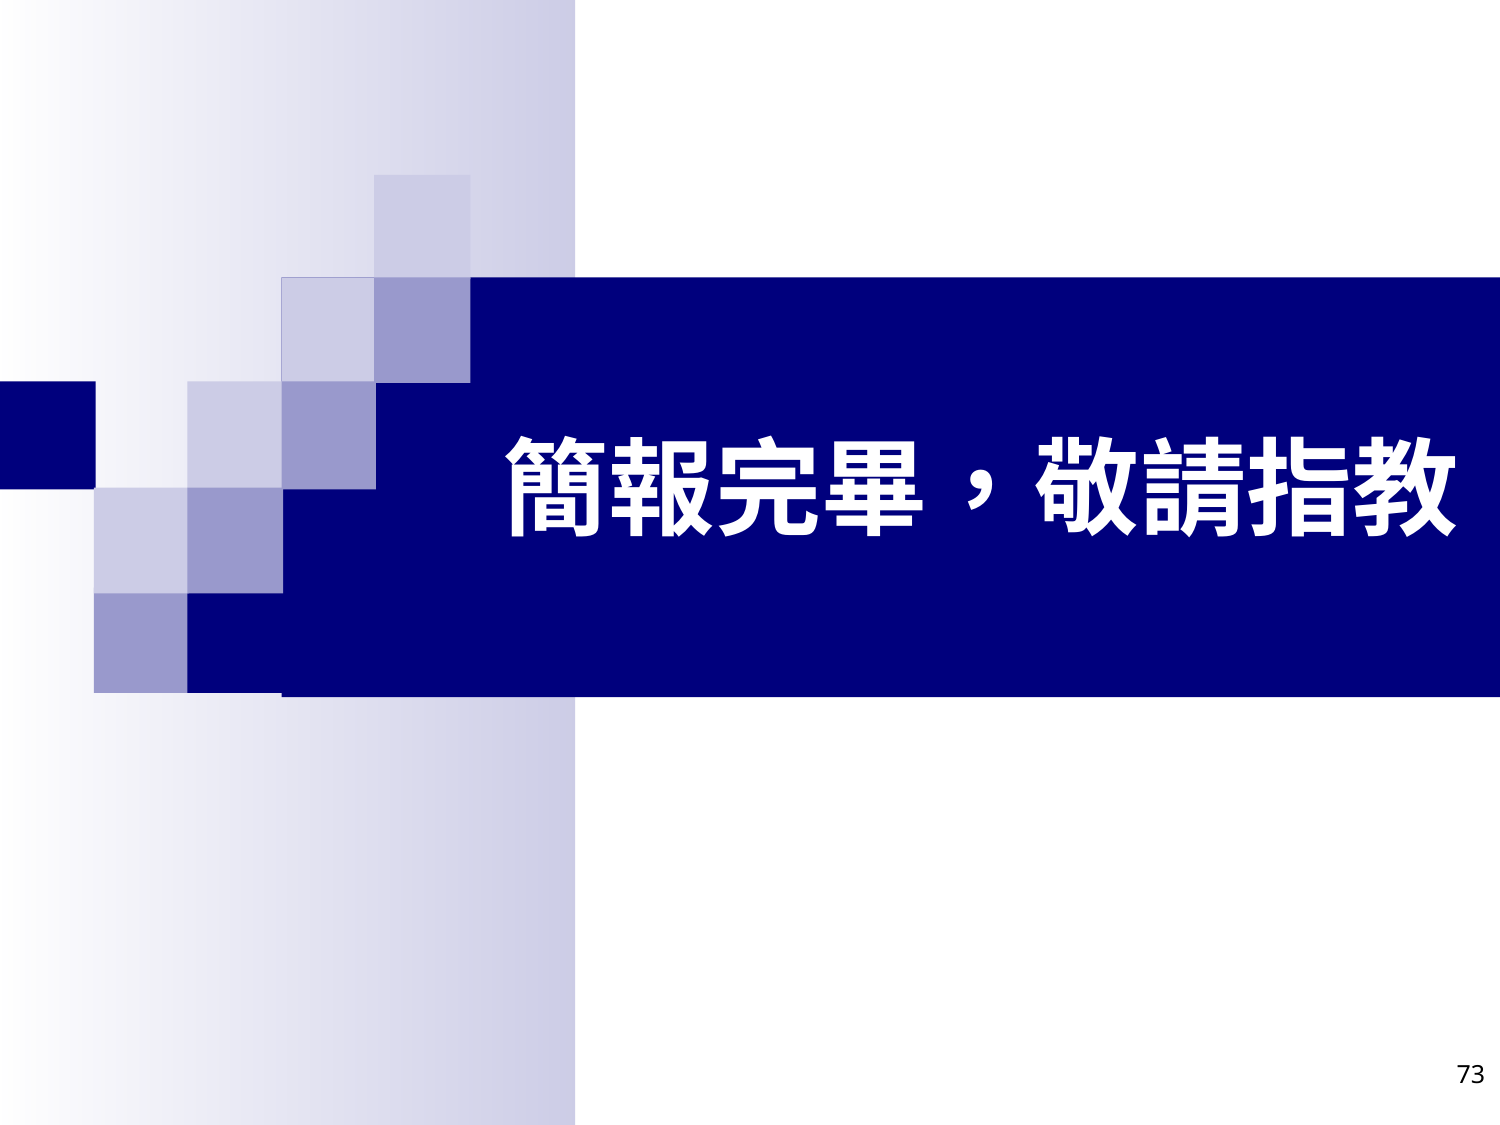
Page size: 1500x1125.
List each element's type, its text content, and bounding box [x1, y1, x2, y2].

text_box [1149, 1025, 1500, 1101]
title 簡報完畢，敬請指教 [487, 299, 1476, 663]
